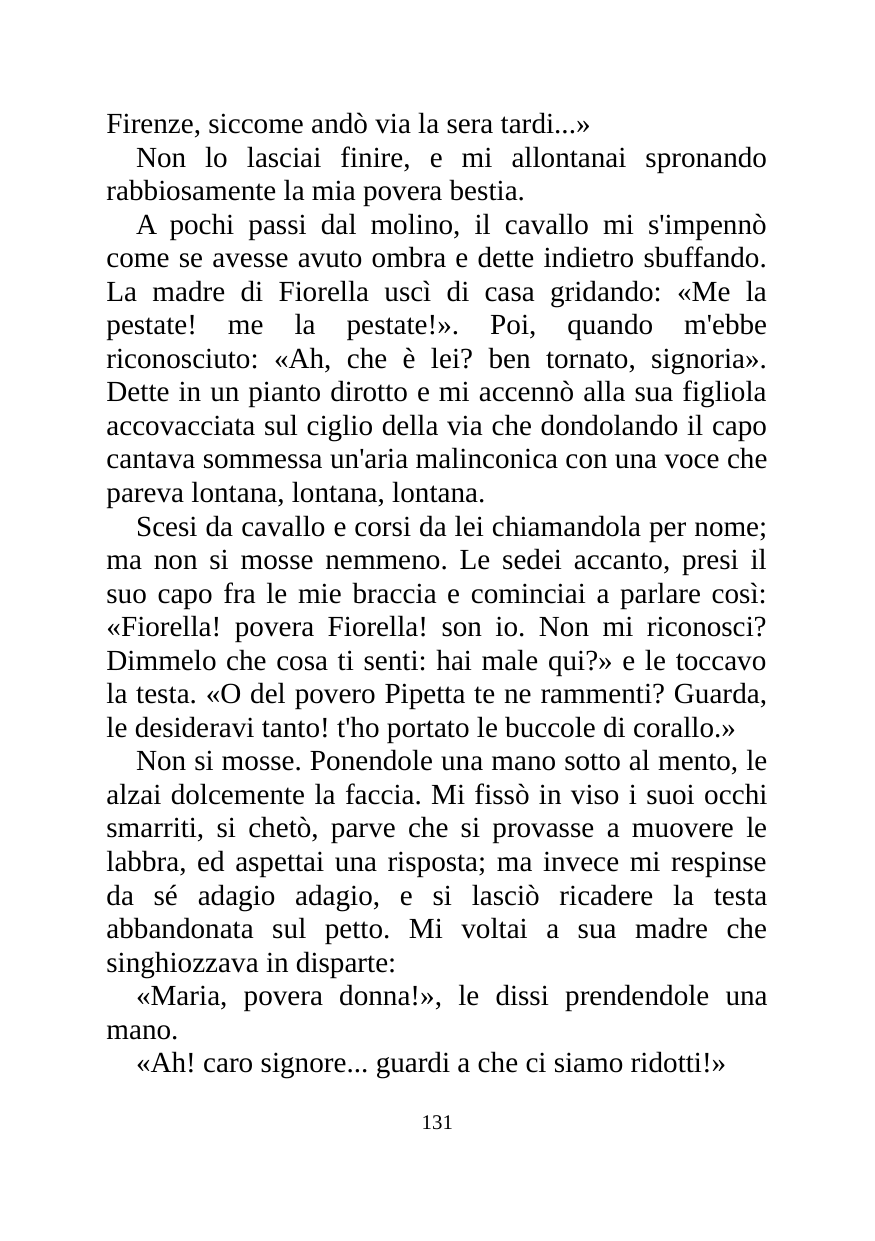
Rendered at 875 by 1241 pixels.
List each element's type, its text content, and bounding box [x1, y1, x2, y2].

text Scesi da cavallo e corsi da lei chiamandola per nome; ma non si mosse nemmeno. Le sedei accanto, presi il suo capo fra le mie braccia e cominciai a parlare così: «Fiorella! povera Fiorella! son io. Non mi riconosci? Dimmelo che cosa ti senti: hai male qui?» e le toccavo la testa. «O del povero Pipetta te ne rammenti? Guarda, le desideravi tanto! t'ho portato le buccole di corallo.» [106, 509, 768, 743]
text A pochi passi dal molino, il cavallo mi s'impennò come se avesse avuto ombra e dette indietro sbuffando. La madre di Fiorella uscì di casa gridando: «Me la pestate! me la pestate!». Poi, quando m'ebbe riconosciuto: «Ah, che è lei? ben tornato, signoria». Dette in un pianto dirotto e mi accennò alla sua figliola accovacciata sul ciglio della via che dondolando il capo cantava sommessa un'aria malinconica con una voce che pareva lontana, lontana, lontana. [106, 207, 768, 509]
text «Ah! caro signore... guardi a che ci siamo ridotti!» [106, 1045, 768, 1079]
text Non si mosse. Ponendole una mano sotto al mento, le alzai dolcemente la faccia. Mi fissò in viso i suoi occhi smarriti, si chetò, parve che si provasse a muovere le labbra, ed aspettai una risposta; ma invece mi respinse da sé adagio adagio, e si lasciò ricadere la testa abbandonata sul petto. Mi voltai a sua madre che singhiozzava in disparte: [106, 743, 768, 978]
text «Maria, povera donna!», le dissi prendendole una mano. [106, 978, 768, 1045]
text Non lo lasciai finire, e mi allontanai spronando rabbiosamente la mia povera bestia. [106, 140, 768, 207]
text Firenze, siccome andò via la sera tardi...» [106, 106, 768, 140]
